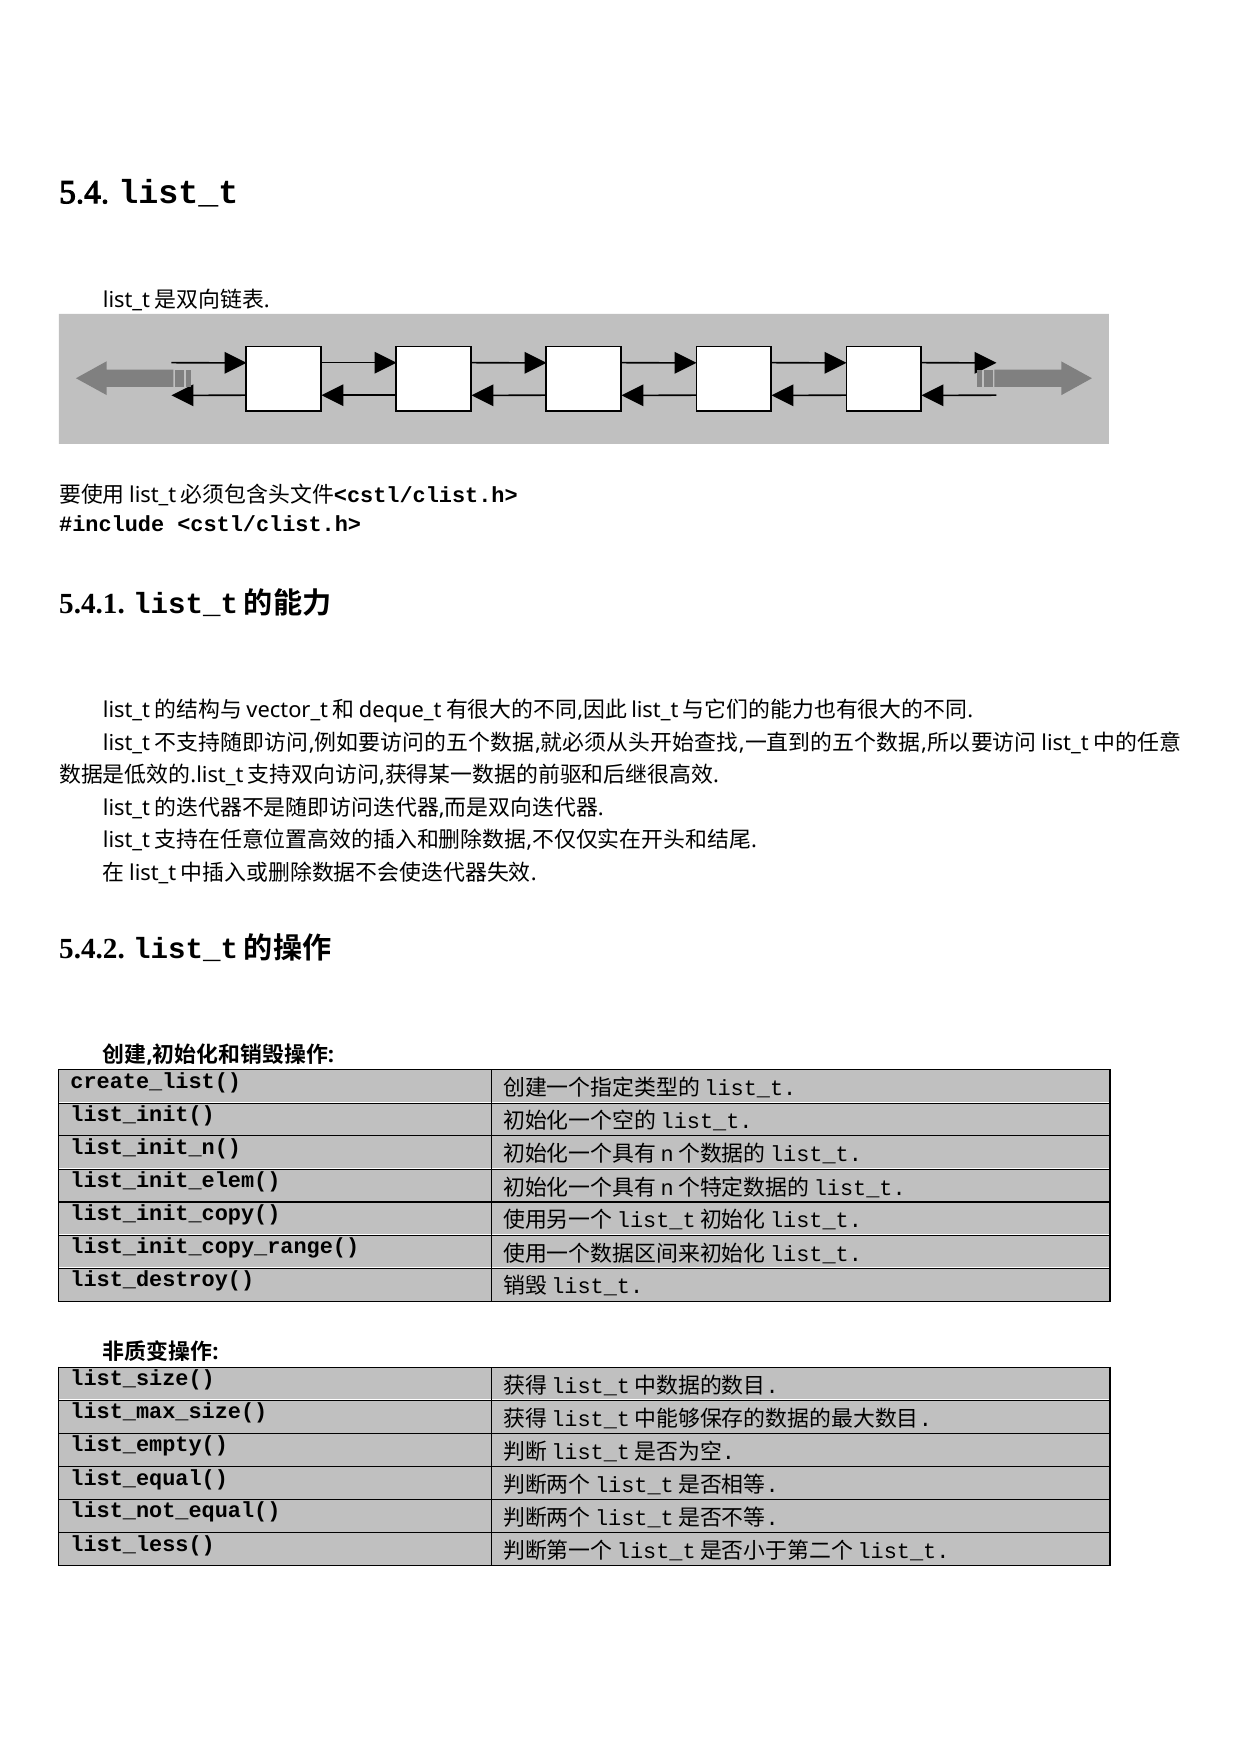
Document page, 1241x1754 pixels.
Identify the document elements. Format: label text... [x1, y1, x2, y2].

table_cell list_init() [59, 1104, 491, 1135]
text #include <cstl/clist.h> [59, 509, 1181, 541]
table_cell list_init_n() [59, 1136, 491, 1168]
table_header list_size() [59, 1368, 491, 1399]
text 创建,初始化和销毁操作: [59, 1037, 1181, 1069]
table_cell 判断list_t是否为空. [492, 1434, 1109, 1466]
table_cell list_max_size() [59, 1401, 491, 1433]
table_cell 获得list_t中能够保存的数据的最大数目. [492, 1401, 1109, 1433]
text list_t不支持随即访问,例如要访问的五个数据,就必须从头开始查找,一直到的五个数据,所以要访问list_t中的任意数据是低效的.list_t支持双向访问,获得某一数据的前驱和后继很高效. [59, 724, 1181, 789]
subtitle list_t的操作 [59, 914, 1181, 979]
table_cell 判断第一个list_t是否小于第二个list_t. [492, 1533, 1109, 1565]
table_header 创建一个指定类型的list_t. [492, 1070, 1109, 1102]
table_cell list_equal() [59, 1467, 491, 1499]
subtitle list_t的能力 [59, 568, 1181, 633]
table_cell list_destroy() [59, 1269, 491, 1301]
table_cell list_init_copy_range() [59, 1236, 491, 1267]
text 非质变操作: [59, 1334, 1181, 1367]
table_cell list_less() [59, 1533, 491, 1565]
table_cell 判断两个list_t是否相等. [492, 1467, 1109, 1499]
table_cell 使用一个数据区间来初始化list_t. [492, 1236, 1109, 1267]
text list_t的迭代器不是随即访问迭代器,而是双向迭代器. [59, 789, 1181, 822]
table_cell 使用另一个list_t初始化list_t. [492, 1203, 1109, 1234]
text list_t的结构与vector_t和deque_t有很大的不同,因此list_t与它们的能力也有很大的不同. [59, 692, 1181, 724]
text 要使用list_t必须包含头文件<cstl/clist.h> [59, 476, 1181, 509]
table_cell list_empty() [59, 1434, 491, 1466]
table_cell 销毁list_t. [492, 1269, 1109, 1301]
table_cell 初始化一个空的list_t. [492, 1104, 1109, 1135]
table_cell 初始化一个具有n个数据的list_t. [492, 1136, 1109, 1168]
table_cell list_not_equal() [59, 1500, 491, 1532]
subtitle list_t [59, 162, 1181, 227]
table_cell 初始化一个具有n个特定数据的list_t. [492, 1170, 1109, 1201]
table_header create_list() [59, 1070, 491, 1102]
table_header 获得list_t中数据的数目. [492, 1368, 1109, 1399]
table_cell list_init_copy() [59, 1203, 491, 1234]
table_cell list_init_elem() [59, 1170, 491, 1201]
text 在list_t中插入或删除数据不会使迭代器失效. [59, 854, 1181, 887]
text list_t支持在任意位置高效的插入和删除数据,不仅仅实在开头和结尾. [59, 822, 1181, 854]
text list_t是双向链表. [59, 281, 1181, 314]
table_cell 判断两个list_t是否不等. [492, 1500, 1109, 1532]
